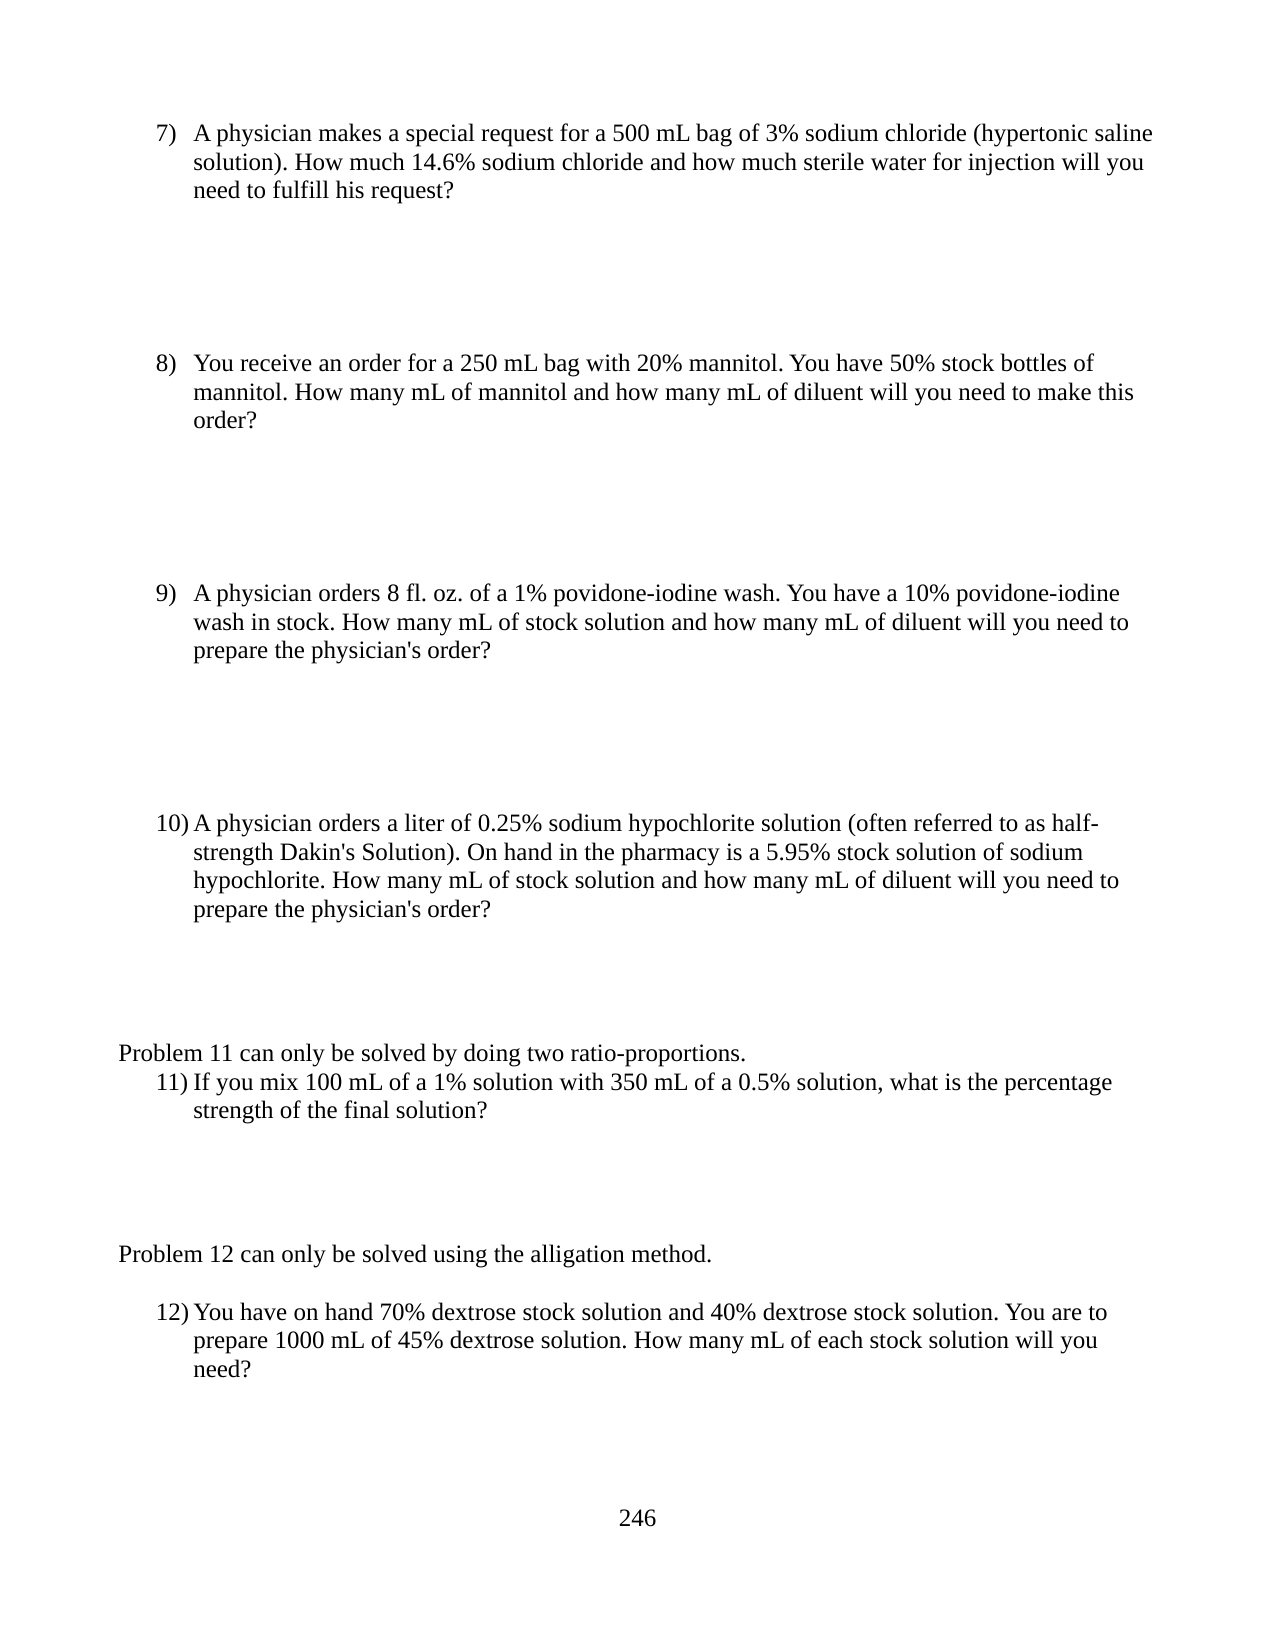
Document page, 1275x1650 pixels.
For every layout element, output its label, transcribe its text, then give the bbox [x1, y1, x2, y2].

list A physician orders a liter of 0.25% sodium hypochlorite solution (often referred to as half-strength Dakin's Solution). On hand in the pharmacy is a 5.95% stock solution of sodium hypochlorite. How many mL of stock solution and how many mL of diluent will you need to prepare the physician's order? [156, 808, 1157, 923]
list You receive an order for a 250 mL bag with 20% mannitol. You have 50% stock bottles of mannitol. How many mL of mannitol and how many mL of diluent will you need to make this order? [156, 348, 1157, 434]
text Problem 12 can only be solved using the alligation method. [118, 1239, 1157, 1268]
list If you mix 100 mL of a 1% solution with 350 mL of a 0.5% solution, what is the percentage strength of the final solution? [156, 1067, 1157, 1124]
list You have on hand 70% dextrose stock solution and 40% dextrose stock solution. You are to prepare 1000 mL of 45% dextrose solution. How many mL of each stock solution will you need? [156, 1297, 1157, 1383]
list A physician orders 8 fl. oz. of a 1% povidone-iodine wash. You have a 10% povidone-iodine wash in stock. How many mL of stock solution and how many mL of diluent will you need to prepare the physician's order? [156, 578, 1157, 664]
list A physician makes a special request for a 500 mL bag of 3% sodium chloride (hypertonic saline solution). How much 14.6% sodium chloride and how much sterile water for injection will you need to fulfill his request? [156, 118, 1157, 204]
text Problem 11 can only be solved by doing two ratio-proportions. [118, 1038, 1157, 1067]
